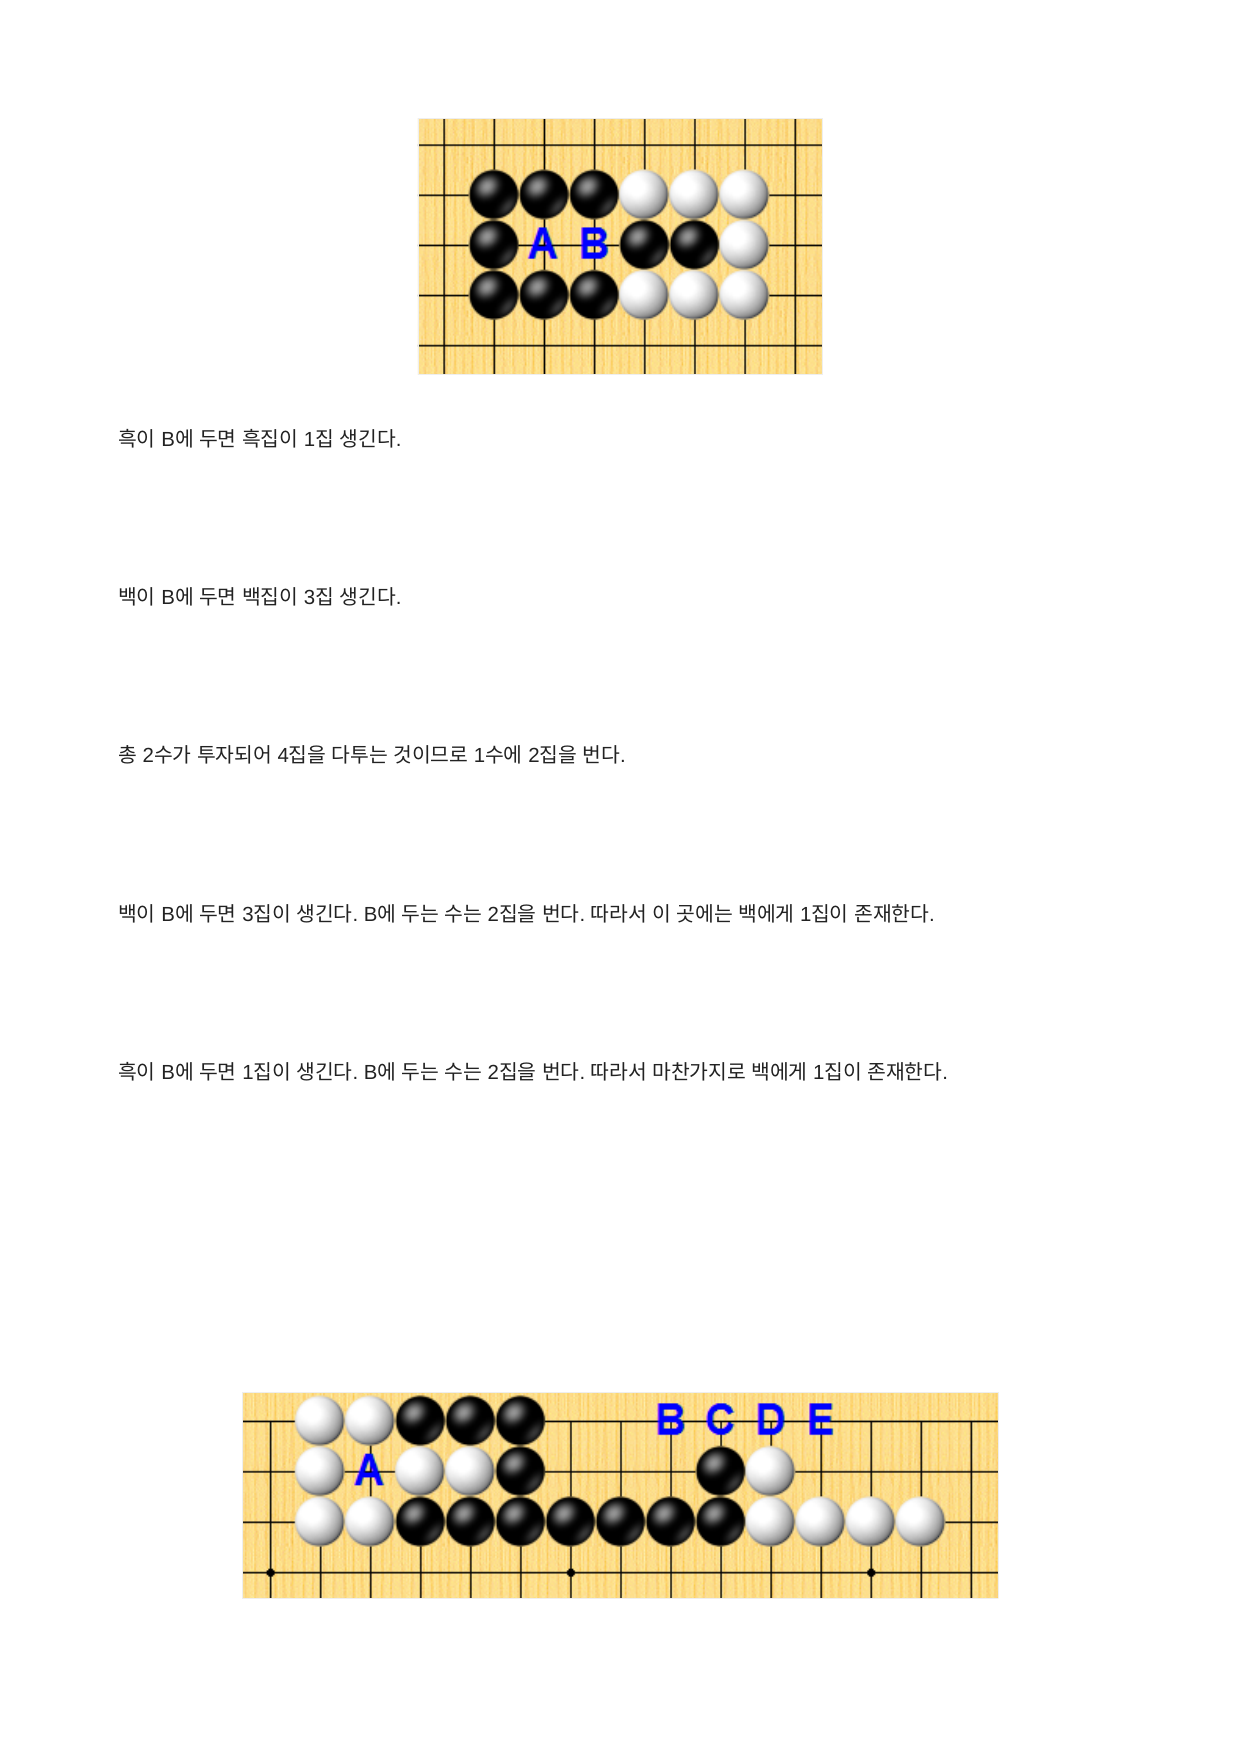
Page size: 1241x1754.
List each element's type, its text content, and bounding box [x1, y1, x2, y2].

text 흑이 B에 두면 1집이 생긴다. B에 두는 수는 2집을 번다. 따라서 마찬가지로 백에게 1집이 존재한다. [118, 1060, 1122, 1084]
picture [243, 1393, 998, 1598]
picture [419, 119, 822, 374]
text 총 2수가 투자되어 4집을 다투는 것이므로 1수에 2집을 번다. [118, 744, 1122, 767]
text 백이 B에 두면 백집이 3집 생긴다. [118, 585, 1122, 609]
text 흑이 B에 두면 흑집이 1집 생긴다. [118, 427, 1122, 450]
text 백이 B에 두면 3집이 생긴다. B에 두는 수는 2집을 번다. 따라서 이 곳에는 백에게 1집이 존재한다. [118, 902, 1122, 925]
